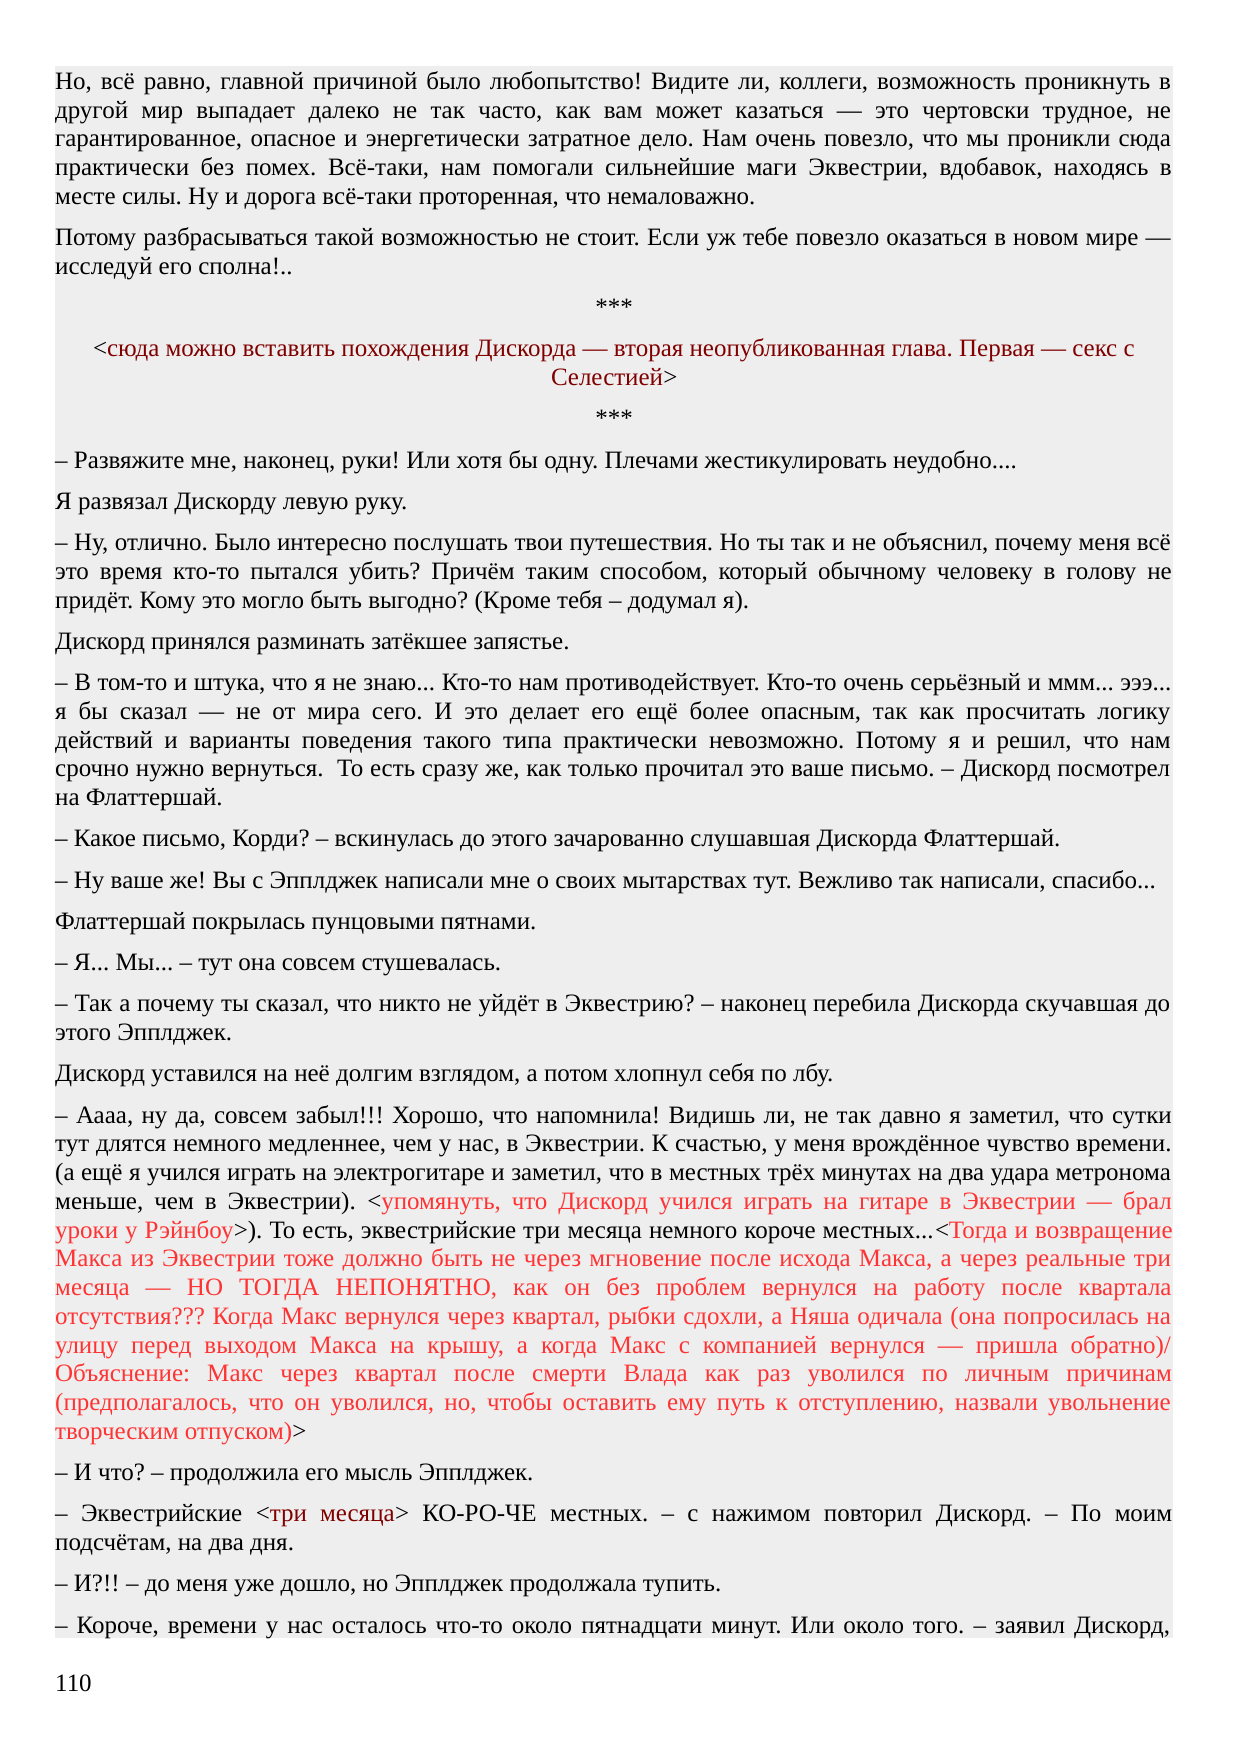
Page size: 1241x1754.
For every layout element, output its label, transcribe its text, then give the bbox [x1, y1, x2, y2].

text – Ну ваше же! Вы с Эпплджек написали мне о своих мытарствах тут. Вежливо так написали, спасибо... [55, 865, 1173, 893]
text Но, всё равно, главной причиной было любопытство! Видите ли, коллеги, возможность проникнуть в другой мир выпадает далеко не так часто, как вам может казаться — это чертовски трудное, не гарантированное, опасное и энергетически затратное дело. Нам очень повезло, что мы проникли сюда практически без помех. Всё-таки, нам помогали сильнейшие маги Эквестрии, вдобавок, находясь в месте силы. Ну и дорога всё-таки проторенная, что немаловажно. [55, 66, 1173, 210]
text – Я... Мы... – тут она совсем стушевалась. [55, 947, 1173, 976]
text Я развязал Дискорду левую руку. [55, 486, 1173, 515]
text – Какое письмо, Корди? – вскинулась до этого зачарованно слушавшая Дискорда Флаттершай. [55, 823, 1173, 852]
text Потому разбрасываться такой возможностью не стоит. Если уж тебе повезло оказаться в новом мире — исследуй его сполна!.. [55, 222, 1173, 280]
text <сюда можно вставить похождения Дискорда — вторая неопубликованная глава. Первая — секс с Селестией> [55, 333, 1173, 391]
text Дискорд принялся разминать затёкшее запястье. [55, 626, 1173, 655]
text *** [55, 292, 1173, 321]
text – Так а почему ты сказал, что никто не уйдёт в Эквестрию? – наконец перебила Дискорда скучавшая до этого Эпплджек. [55, 988, 1173, 1046]
text *** [55, 403, 1173, 432]
text – И что? – продолжила его мысль Эпплджек. [55, 1457, 1173, 1486]
text – Развяжите мне, наконец, руки! Или хотя бы одну. Плечами жестикулировать неудобно.... [55, 445, 1173, 473]
text – И?!! – до меня уже дошло, но Эпплджек продолжала тупить. [55, 1568, 1173, 1597]
text – Эквестрийские <три месяца> КО-РО-ЧЕ местных. – с нажимом повторил Дискорд. – По моим подсчётам, на два дня. [55, 1498, 1173, 1556]
text – Аааа, ну да, совсем забыл!!! Хорошо, что напомнила! Видишь ли, не так давно я заметил, что сутки тут длятся немного медленнее, чем у нас, в Эквестрии. К счастью, у меня врождённое чувство времени. (а ещё я учился играть на электрогитаре и заметил, что в местных трёх минутах на два удара метронома меньше, чем в Эквестрии). <упомянуть, что Дискорд учился играть на гитаре в Эквестрии — брал уроки у Рэйнбоу>). То есть, эквестрийские три месяца немного короче местных...<Тогда и возвращение Макса из Эквестрии тоже должно быть не через мгновение после исхода Макса, а через реальные три месяца — НО ТОГДА НЕПОНЯТНО, как он без проблем вернулся на работу после квартала отсутствия??? Когда Макс вернулся через квартал, рыбки сдохли, а Няша одичала (она попросилась на улицу перед выходом Макса на крышу, а когда Макс с компанией вернулся — пришла обратно)/ Объяснение: Макс через квартал после смерти Влада как раз уволился по личным причинам (предполагалось, что он уволился, но, чтобы оставить ему путь к отступлению, назвали увольнение творческим отпуском)> [55, 1100, 1173, 1445]
text Дискорд уставился на неё долгим взглядом, а потом хлопнул себя по лбу. [55, 1058, 1173, 1087]
text – Ну, отлично. Было интересно послушать твои путешествия. Но ты так и не объяснил, почему меня всё это время кто-то пытался убить? Причём таким способом, который обычному человеку в голову не придёт. Кому это могло быть выгодно? (Кроме тебя – додумал я). [55, 527, 1173, 613]
text – В том-то и штука, что я не знаю... Кто-то нам противодействует. Кто-то очень серьёзный и ммм... эээ... я бы сказал — не от мира сего. И это делает его ещё более опасным, так как просчитать логику действий и варианты поведения такого типа практически невозможно. Потому я и решил, что нам срочно нужно вернуться. То есть сразу же, как только прочитал это ваше письмо. – Дискорд посмотрел на Флаттершай. [55, 667, 1173, 811]
text – Короче, времени у нас осталось что-то около пятнадцати минут. Или около того. – заявил Дискорд, [55, 1610, 1173, 1638]
text Флаттершай покрылась пунцовыми пятнами. [55, 906, 1173, 935]
